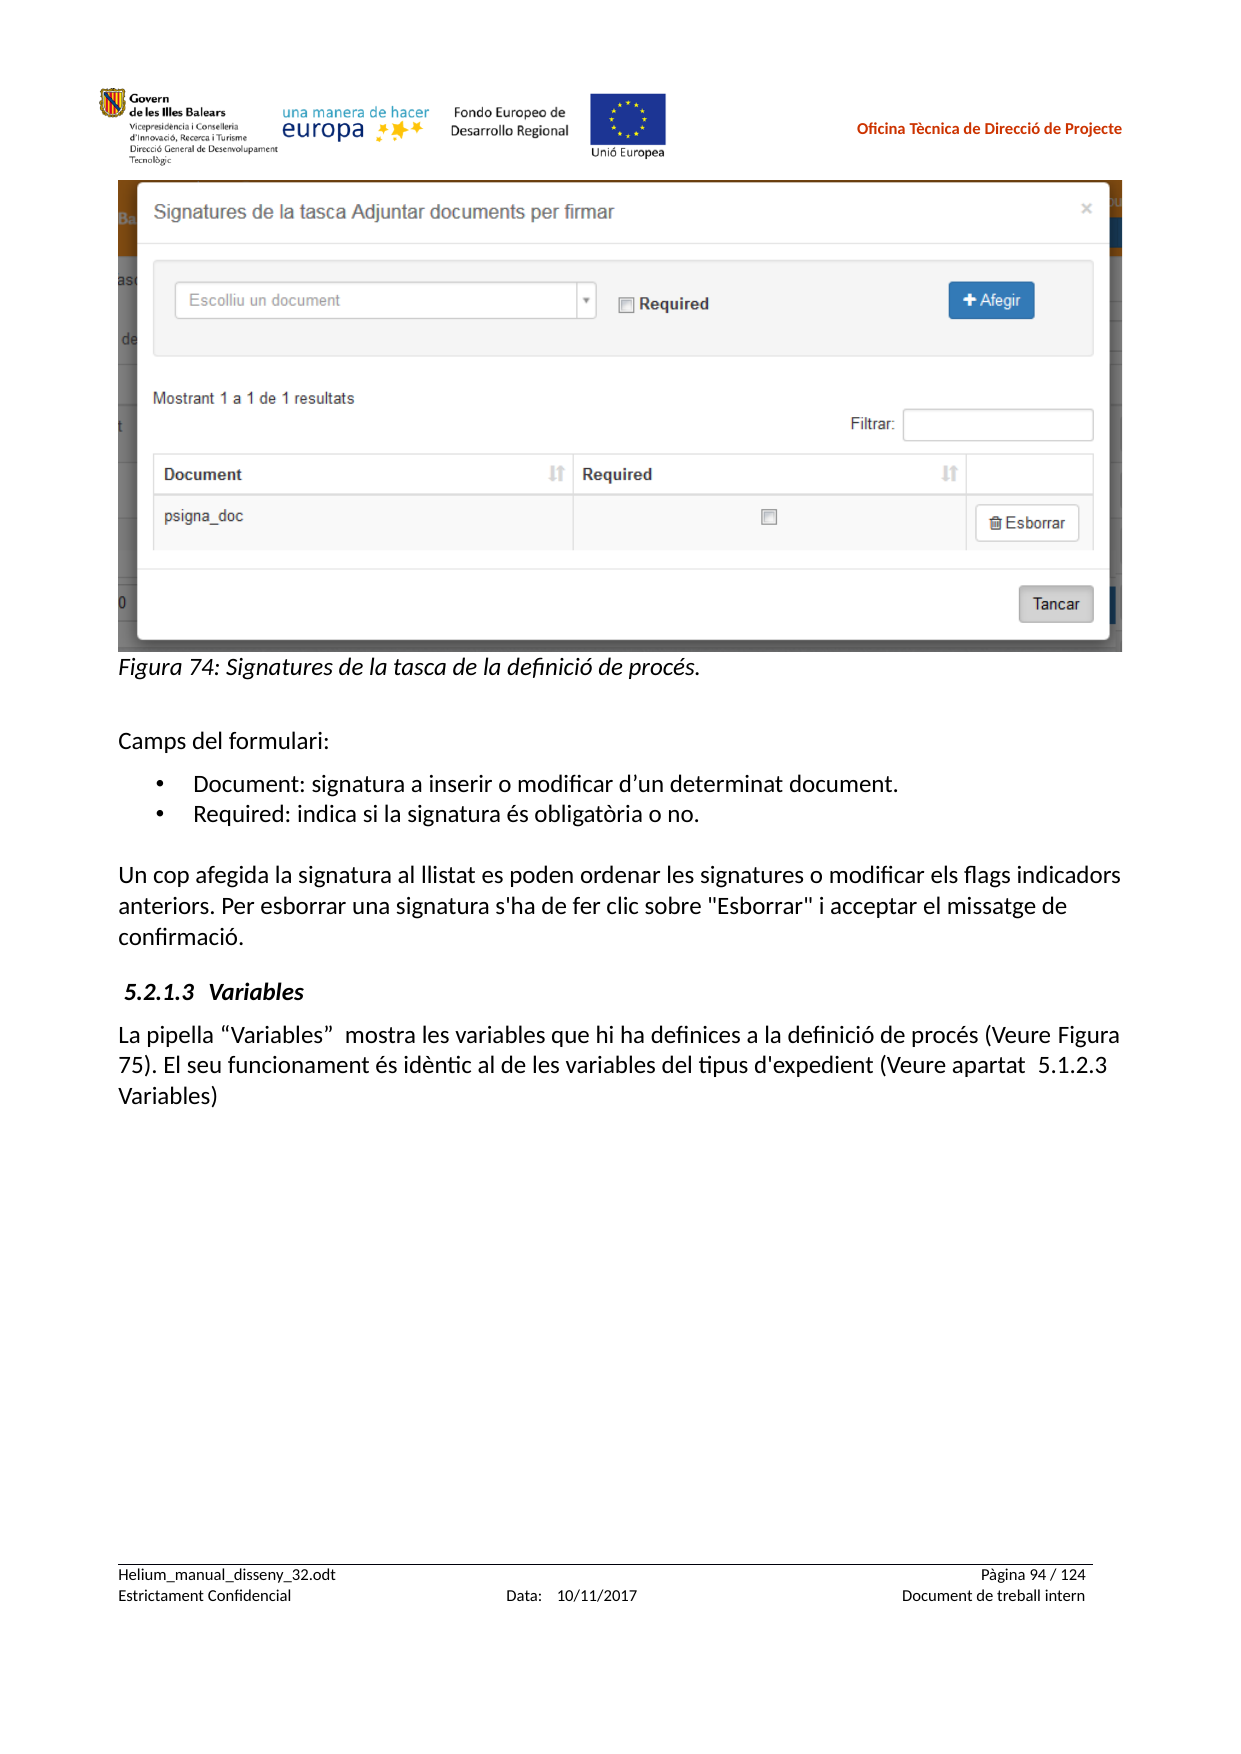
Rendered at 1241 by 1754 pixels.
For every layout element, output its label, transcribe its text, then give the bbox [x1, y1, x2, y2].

list Document: signatura a inserir o modificar d’un determinat document. [156, 768, 1122, 799]
picture [118, 180, 1123, 652]
text La pipella “Variables” mostra les variables que hi ha definices a la definició de procés (Veure Figura 75). El seu funcionament és idèntic al de les variables del tipus d'expedient (Veure apartat 5.1.2.3 Variables) [118, 1019, 1122, 1111]
text Camps del formulari: [118, 725, 1122, 756]
list Required: indica si la signatura és obligatòria o no. [156, 799, 1122, 829]
picture [99, 87, 668, 166]
text Figura 74: Signatures de la tasca de la definició de procés. [118, 652, 1122, 682]
subtitle Variables [118, 976, 1122, 1007]
text Un cop afegida la signatura al llistat es poden ordenar les signatures o modificar els flags indicadors anteriors. Per esborrar una signatura s'ha de fer clic sobre "Esborrar" i acceptar el missatge de confirmació. [118, 860, 1122, 951]
